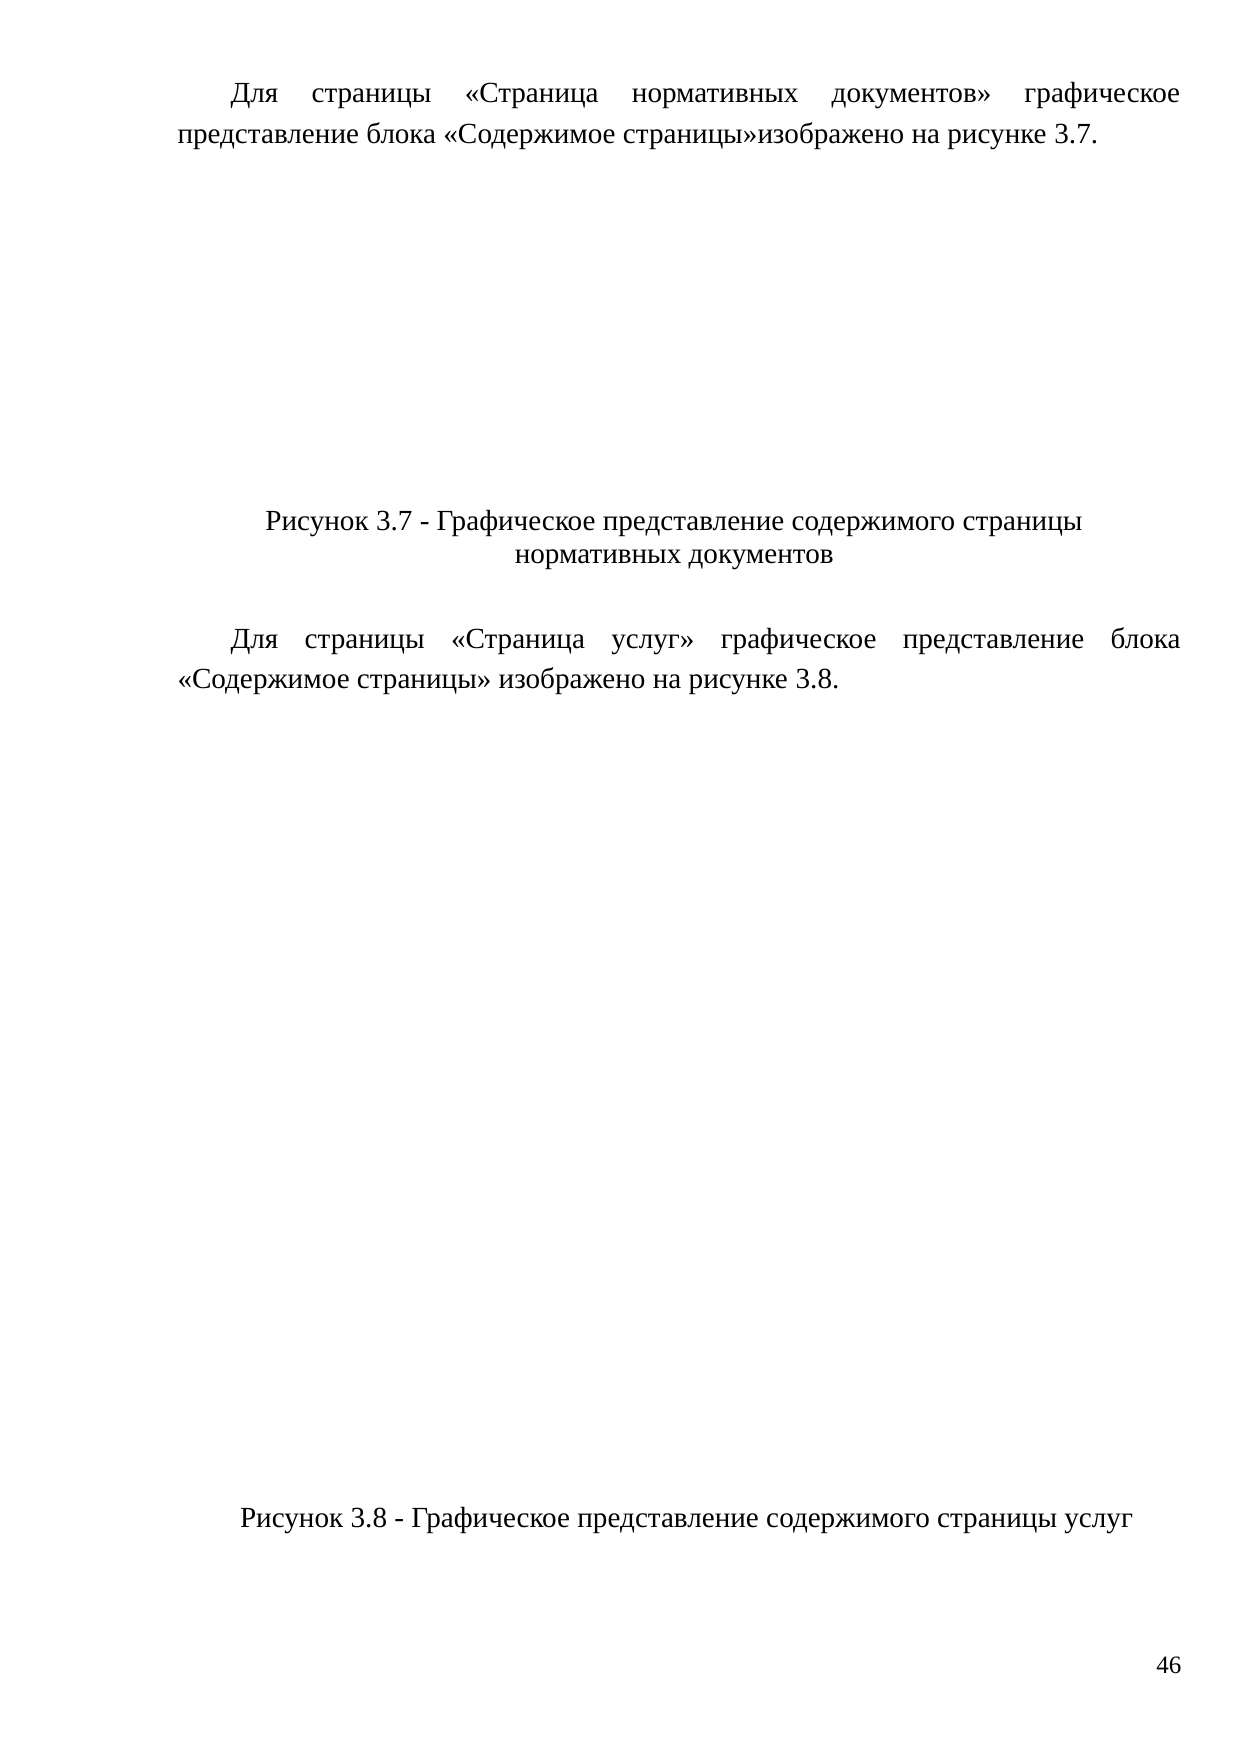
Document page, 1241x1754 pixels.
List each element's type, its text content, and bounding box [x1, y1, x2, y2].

text Рисунок 3.7 - Графическое представление содержимого страницы нормативных документов [224, 167, 1124, 570]
text Для страницы «Страница нормативных документов» графическое представление блока «Содержимое страницы»изображено на рисунке 3.7. [177, 75, 1181, 149]
text Рисунок 3.8 - Графическое представление содержимого страницы услуг [230, 718, 1142, 1534]
text Для страницы «Страница услуг» графическое представление блока «Содержимое страницы» изображено на рисунке 3.8. [177, 621, 1181, 695]
